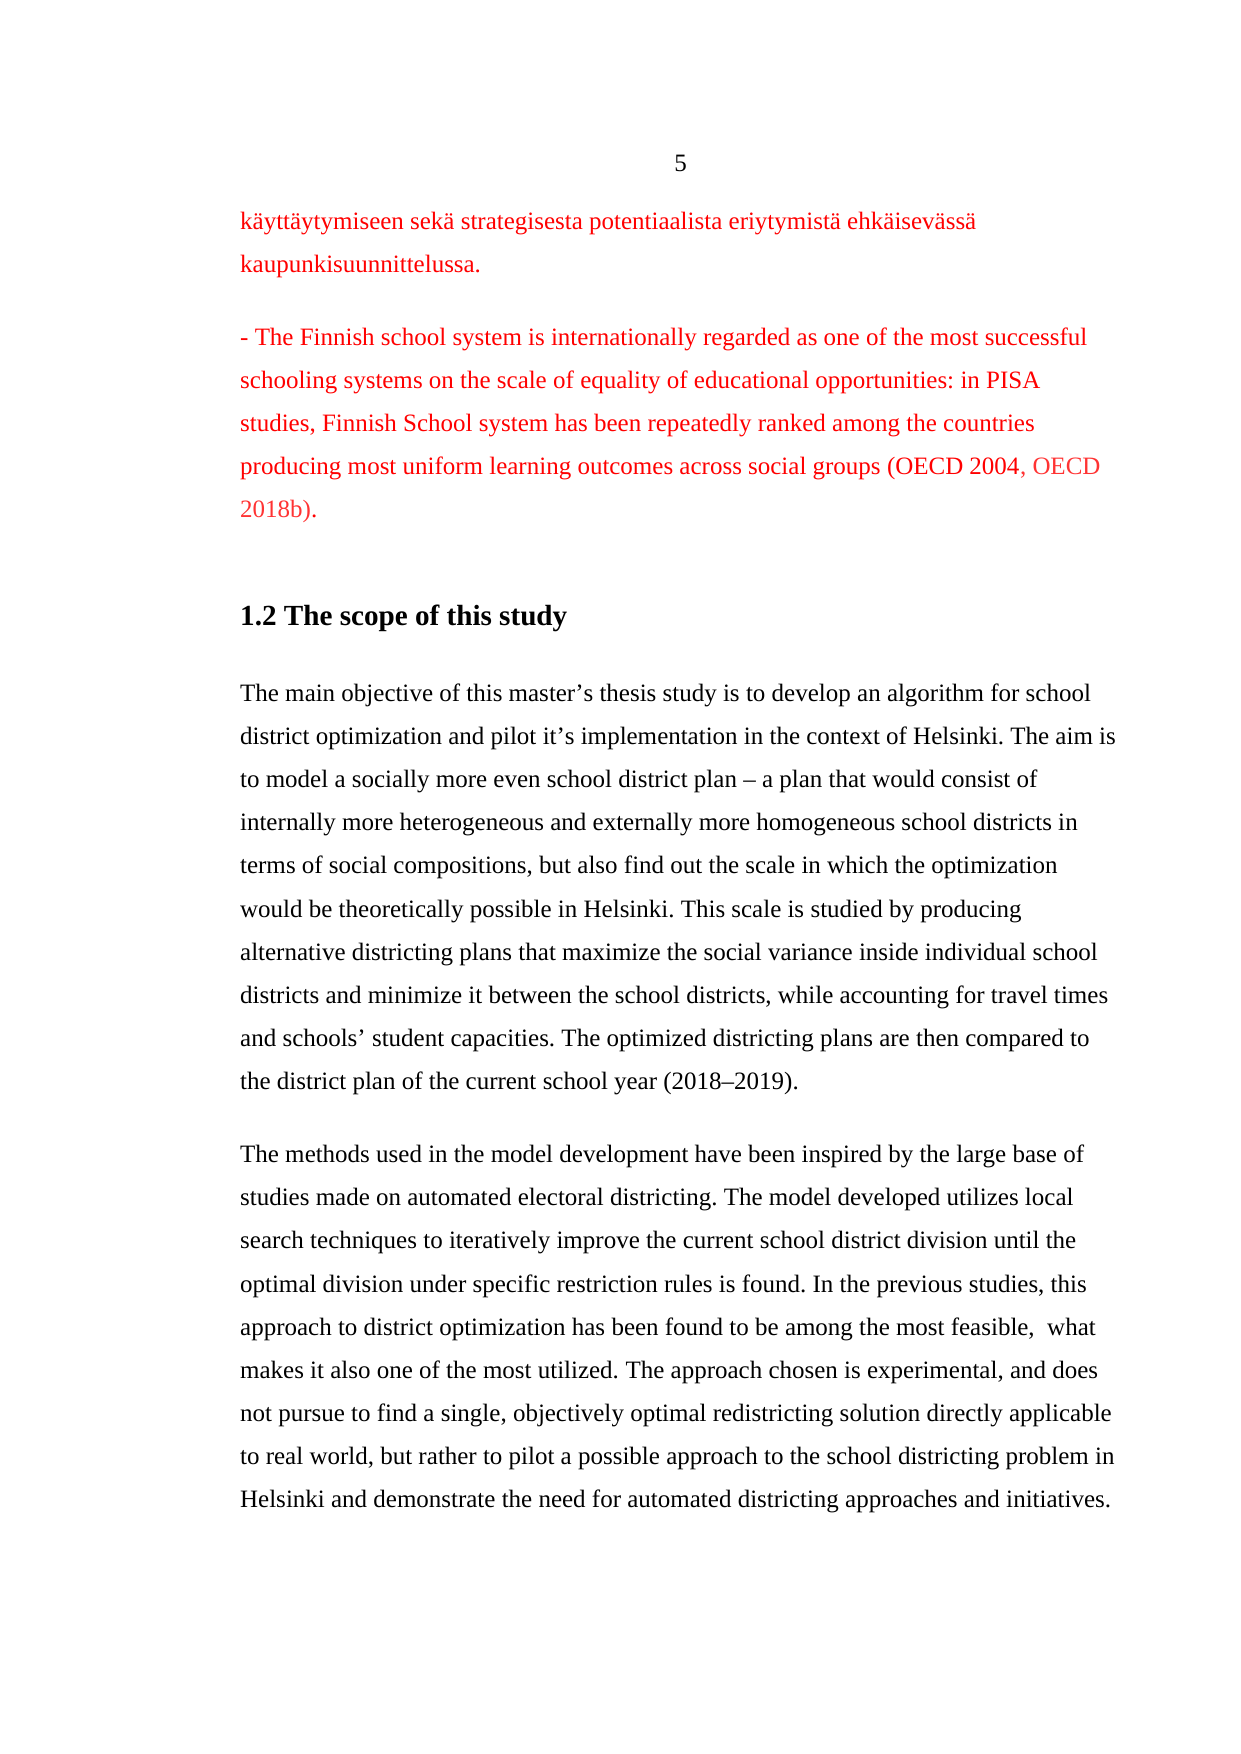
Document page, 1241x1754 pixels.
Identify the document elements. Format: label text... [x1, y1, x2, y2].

subtitle 1.2 The scope of this study [240, 598, 1121, 631]
text The methods used in the model development have been inspired by the large base of studies made on automated electoral districting. The model developed utilizes local search techniques to iteratively improve the current school district division until the optimal division under specific restriction rules is found. In the previous studies, this approach to district optimization has been found to be among the most feasible, what makes it also one of the most utilized. The approach chosen is experimental, and does not pursue to find a single, objectively optimal redistricting solution directly applicable to real world, but rather to pilot a possible approach to the school districting problem in Helsinki and demonstrate the need for automated districting approaches and initiatives. [240, 1139, 1121, 1513]
text - The Finnish school system is internationally regarded as one of the most successful schooling systems on the scale of equality of educational opportunities: in PISA studies, Finnish School system has been repeatedly ranked among the countries producing most uniform learning outcomes across social groups (OECD 2004, OECD 2018b). [240, 322, 1121, 523]
text The main objective of this master’s thesis study is to develop an algorithm for school district optimization and pilot it’s implementation in the context of Helsinki. The aim is to model a socially more even school district plan – a plan that would consist of internally more heterogeneous and externally more homogeneous school districts in terms of social compositions, but also find out the scale in which the optimization would be theoretically possible in Helsinki. This scale is studied by producing alternative districting plans that maximize the social variance inside individual school districts and minimize it between the school districts, while accounting for travel times and schools’ student capacities. The optimized districting plans are then compared to the district plan of the current school year (2018–2019). [240, 678, 1121, 1095]
text käyttäytymiseen sekä strategisesta potentiaalista eriytymistä ehkäisevässä kaupunkisuunnittelussa. [240, 206, 1121, 278]
